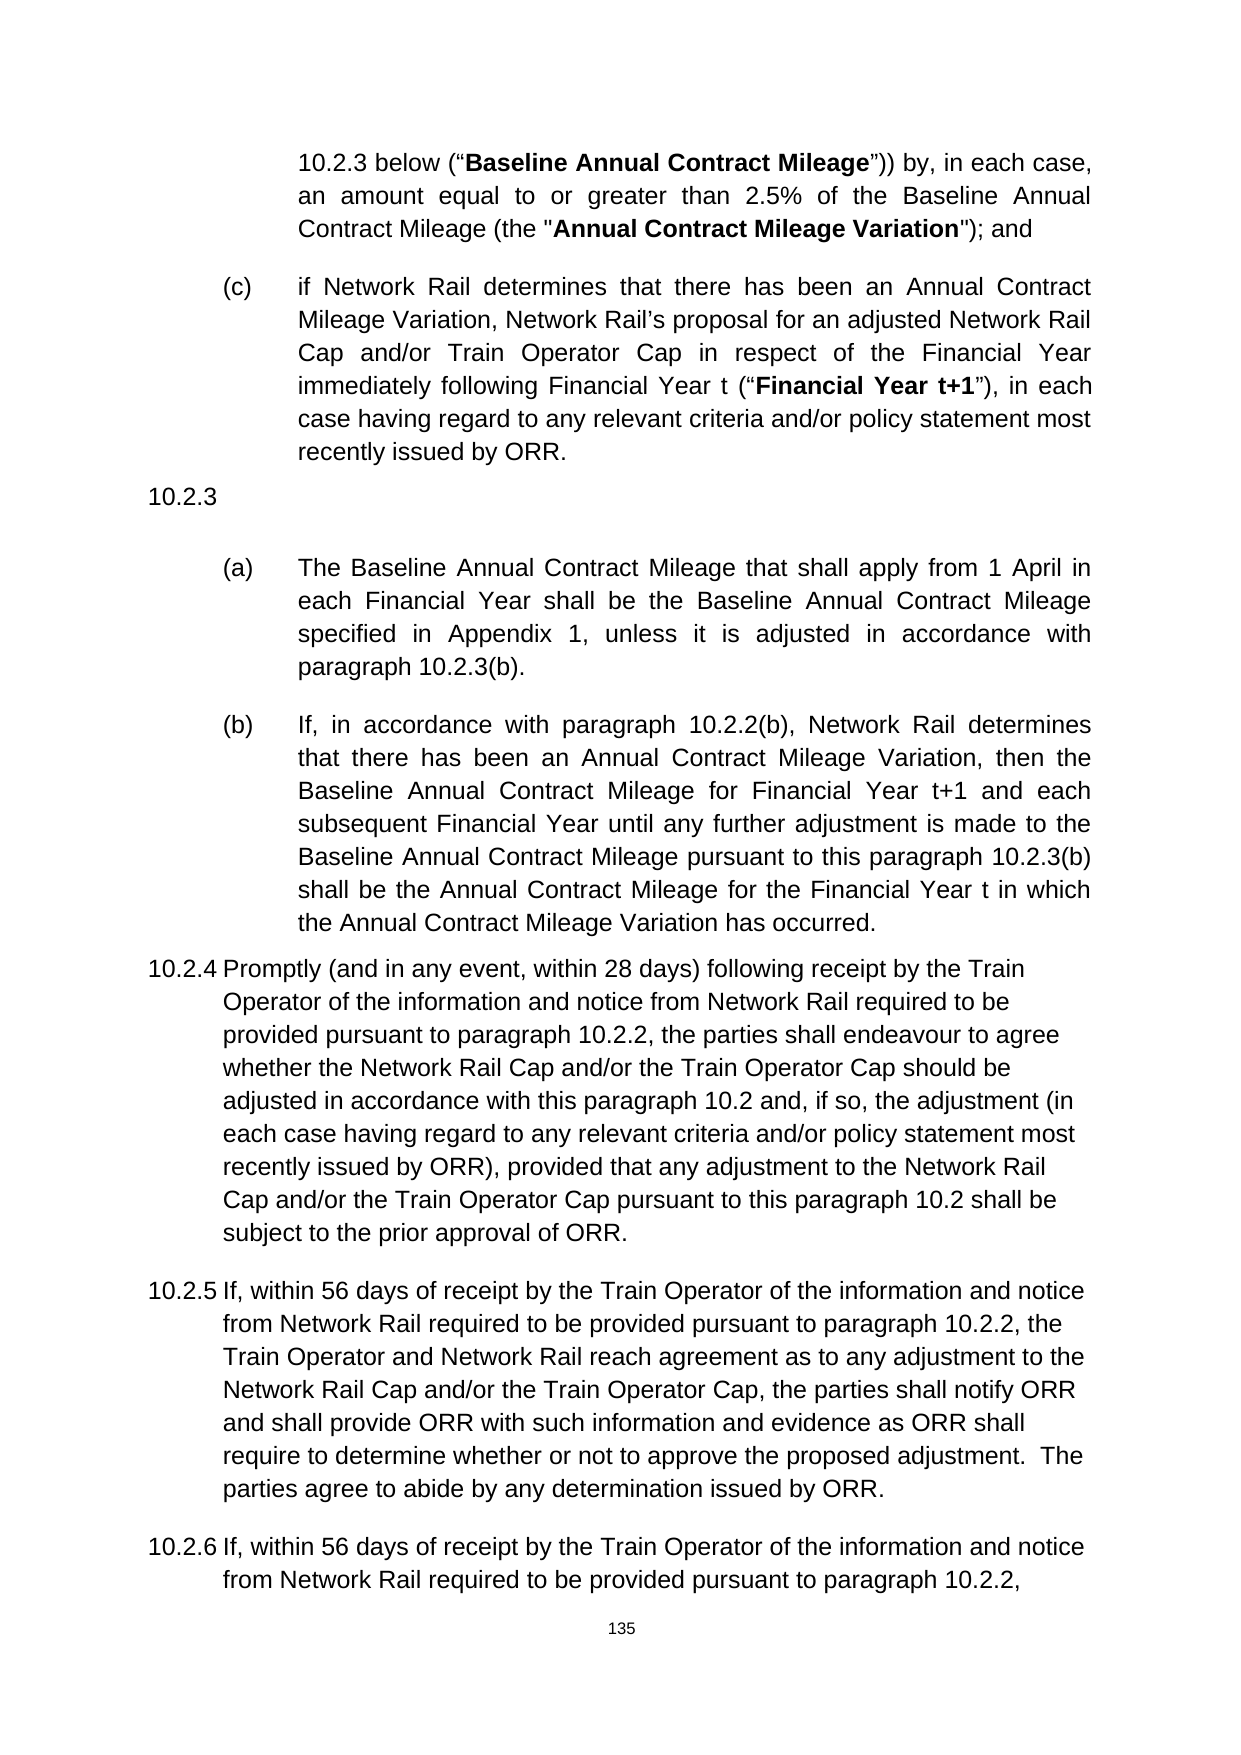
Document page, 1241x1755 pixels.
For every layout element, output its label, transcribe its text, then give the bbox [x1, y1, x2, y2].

list If, within 56 days of receipt by the Train Operator of the information and notice from Network Rail required to be provided pursuant to paragraph 10.2.2, [148, 1532, 1093, 1594]
text (a) The Baseline Annual Contract Mileage that shall apply from 1 April in each Financial Year shall be the Baseline Annual Contract Mileage specified in Appendix 1, unless it is adjusted in accordance with paragraph 10.2.3(b). [223, 553, 1093, 681]
text (b) If, in accordance with paragraph 10.2.2(b), Network Rail determines that there has been an Annual Contract Mileage Variation, then the Baseline Annual Contract Mileage for Financial Year t+1 and each subsequent Financial Year until any further adjustment is made to the Baseline Annual Contract Mileage pursuant to this paragraph 10.2.3(b) shall be the Annual Contract Mileage for the Financial Year t in which the Annual Contract Mileage Variation has occurred. [223, 710, 1093, 937]
list Promptly (and in any event, within 28 days) following receipt by the Train Operator of the information and notice from Network Rail required to be provided pursuant to paragraph 10.2.2, the parties shall endeavour to agree whether the Network Rail Cap and/or the Train Operator Cap should be adjusted in accordance with this paragraph 10.2 and, if so, the adjustment (in each case having regard to any relevant criteria and/or policy statement most recently issued by ORR), provided that any adjustment to the Network Rail Cap and/or the Train Operator Cap pursuant to this paragraph 10.2 shall be subject to the prior approval of ORR. [148, 954, 1093, 1247]
text (c) if Network Rail determines that there has been an Annual Contract Mileage Variation, Network Rail’s proposal for an adjusted Network Rail Cap and/or Train Operator Cap in respect of the Financial Year immediately following Financial Year t (“Financial Year t+1”), in each case having regard to any relevant criteria and/or policy statement most recently issued by ORR. [223, 272, 1093, 466]
list If, within 56 days of receipt by the Train Operator of the information and notice from Network Rail required to be provided pursuant to paragraph 10.2.2, the Train Operator and Network Rail reach agreement as to any adjustment to the Network Rail Cap and/or the Train Operator Cap, the parties shall notify ORR and shall provide ORR with such information and evidence as ORR shall require to determine whether or not to approve the proposed adjustment. The parties agree to abide by any determination issued by ORR. [148, 1276, 1093, 1503]
text 10.2.3 below (“Baseline Annual Contract Mileage”)) by, in each case, an amount equal to or greater than 2.5% of the Baseline Annual Contract Mileage (the "Annual Contract Mileage Variation"); and [223, 148, 1093, 242]
